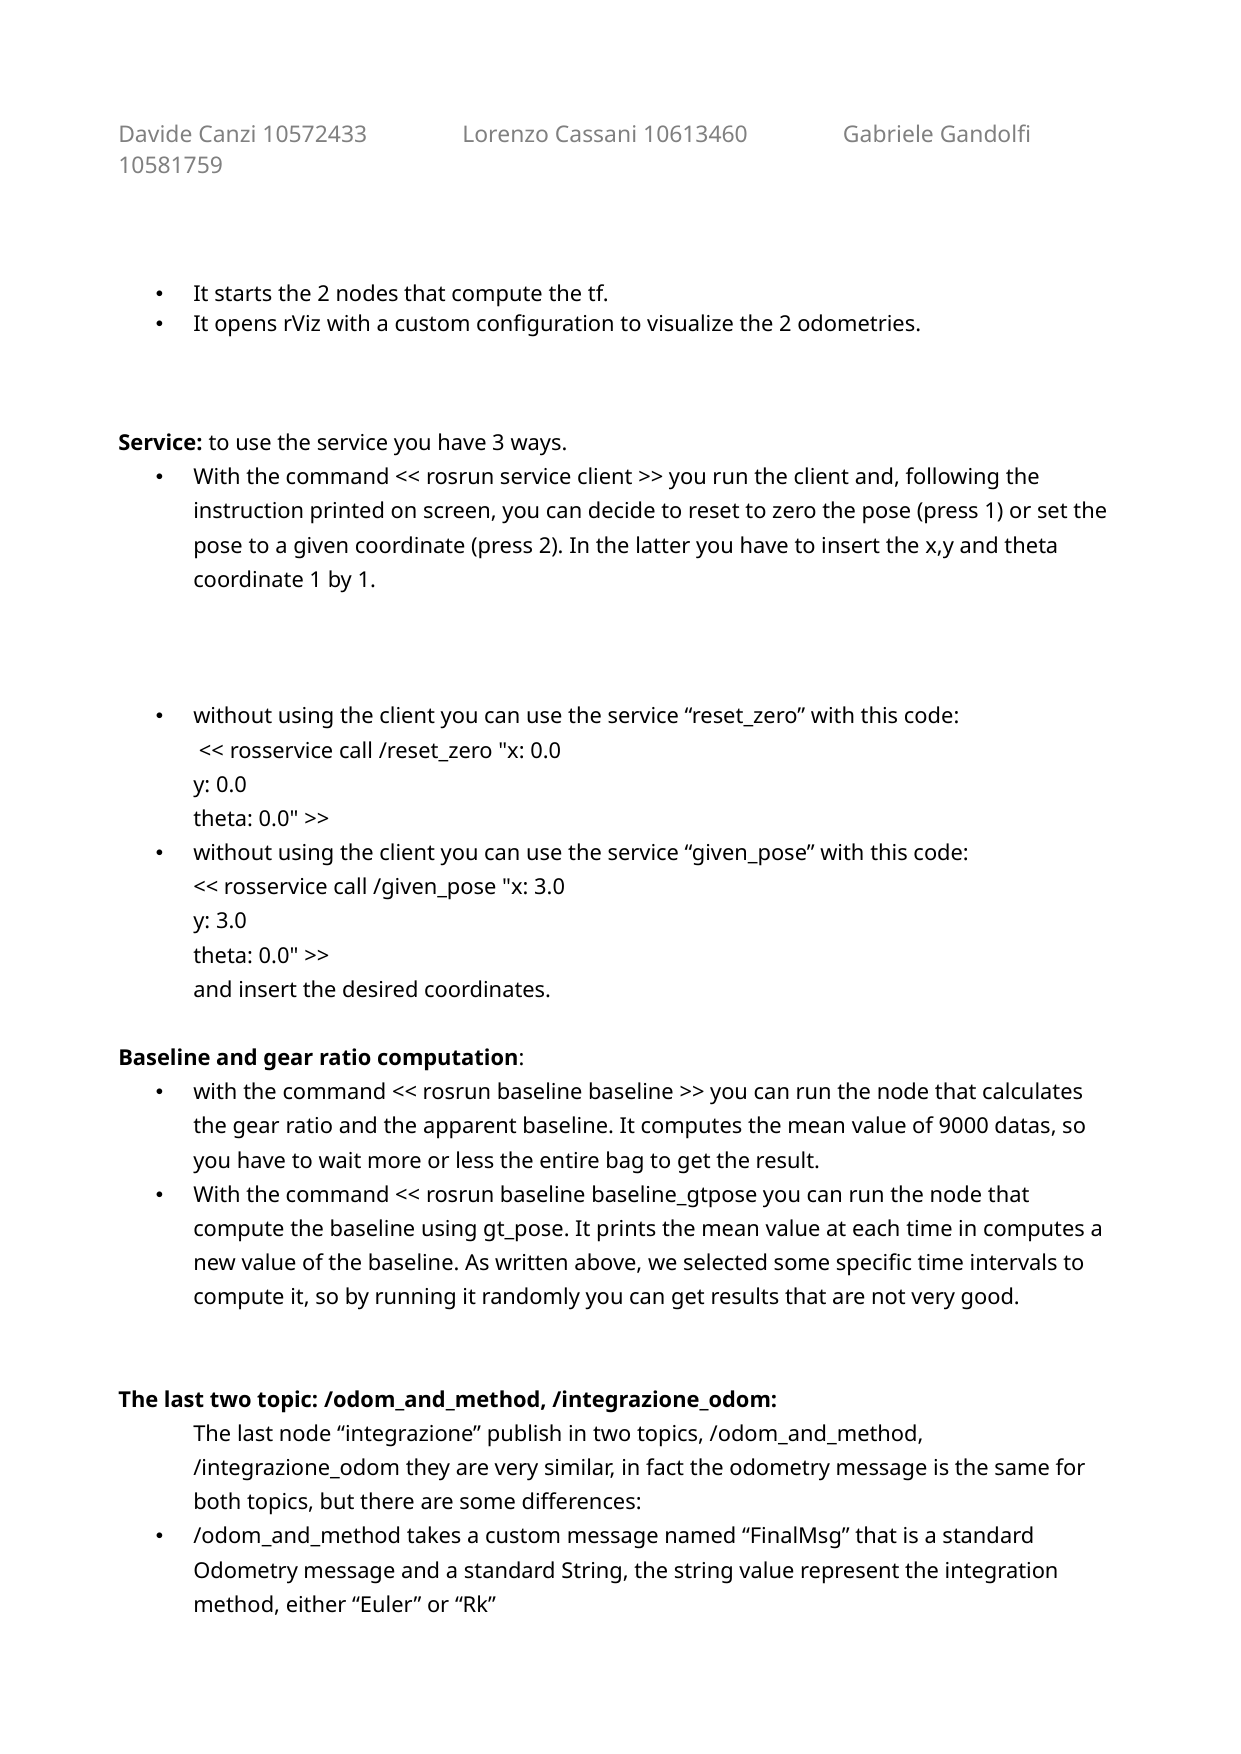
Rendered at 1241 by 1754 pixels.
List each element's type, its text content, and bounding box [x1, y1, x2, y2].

list with the command << rosrun baseline baseline >> you can run the node that calculates the gear ratio and the apparent baseline. It computes the mean value of 9000 datas, so you have to wait more or less the entire bag to get the result. [156, 1076, 1122, 1174]
text The last two topic: /odom_and_method, /integrazione_odom: [118, 1384, 1122, 1414]
list without using the client you can use the service “reset_zero” with this code: [156, 701, 1122, 730]
list The last node “integrazione” publish in two topics, /odom_and_method, /integrazione_odom they are very similar, in fact the odometry message is the same for both topics, but there are some differences: [156, 1418, 1122, 1516]
list y: 0.0 [156, 769, 1122, 799]
text Baseline and gear ratio computation: [118, 1042, 1122, 1072]
list With the command << rosrun service client >> you run the client and, following the instruction printed on screen, you can decide to reset to zero the pose (press 1) or set the pose to a given coordinate (press 2). In the latter you have to insert the x,y and theta coordinate 1 by 1. [156, 461, 1122, 594]
list theta: 0.0" >> [156, 803, 1122, 833]
text Service: to use the service you have 3 ways. [118, 427, 1122, 457]
list With the command << rosrun baseline baseline_gtpose you can run the node that compute the baseline using gt_pose. It prints the mean value at each time in computes a new value of the baseline. As written above, we selected some specific time intervals to compute it, so by running it randomly you can get results that are not very good. [156, 1179, 1122, 1311]
list It starts the 2 nodes that compute the tf. [156, 278, 1122, 308]
list theta: 0.0" >> [156, 940, 1122, 969]
list It opens rViz with a custom configuration to visualize the 2 odometries. [156, 308, 1122, 338]
list << rosservice call /reset_zero "x: 0.0 [156, 735, 1122, 764]
list and insert the desired coordinates. [156, 974, 1122, 1004]
list /odom_and_method takes a custom message named “FinalMsg” that is a standard Odometry message and a standard String, the string value represent the integration method, either “Euler” or “Rk” [156, 1521, 1122, 1619]
list y: 3.0 [156, 906, 1122, 935]
list without using the client you can use the service “given_pose” with this code: [156, 837, 1122, 867]
list << rosservice call /given_pose "x: 3.0 [156, 871, 1122, 901]
